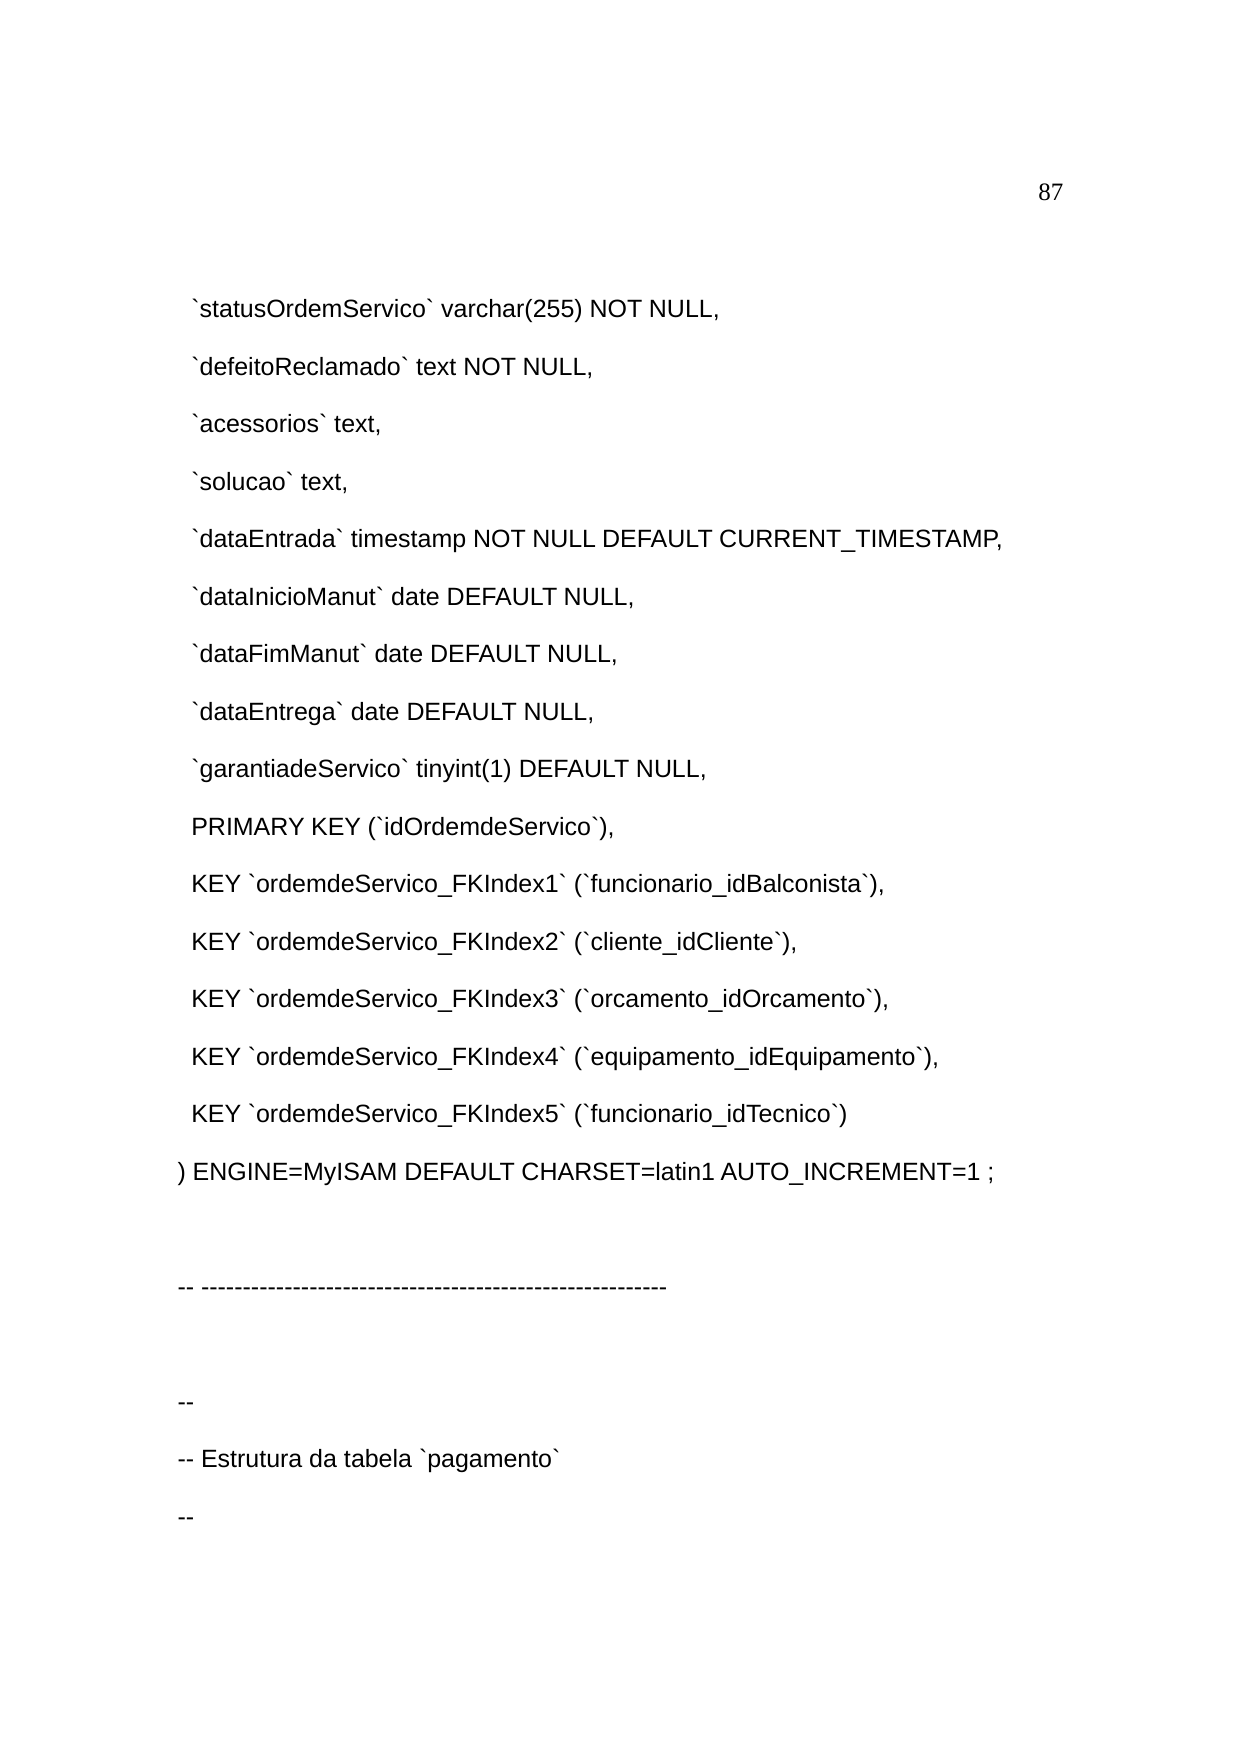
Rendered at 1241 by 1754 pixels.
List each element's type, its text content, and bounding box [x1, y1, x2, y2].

text -- [177, 1387, 1063, 1416]
text KEY `ordemdeServico_FKIndex5` (`funcionario_idTecnico`) [177, 1099, 1063, 1128]
text -- [177, 1502, 1063, 1531]
text `dataInicioManut` date DEFAULT NULL, [177, 582, 1063, 611]
text KEY `ordemdeServico_FKIndex4` (`equipamento_idEquipamento`), [177, 1042, 1063, 1071]
text `dataEntrega` date DEFAULT NULL, [177, 697, 1063, 726]
text `solucao` text, [177, 467, 1063, 496]
text `statusOrdemServico` varchar(255) NOT NULL, [177, 294, 1063, 323]
text KEY `ordemdeServico_FKIndex3` (`orcamento_idOrcamento`), [177, 984, 1063, 1013]
text ) ENGINE=MyISAM DEFAULT CHARSET=latin1 AUTO_INCREMENT=1 ; [177, 1157, 1063, 1186]
text `garantiadeServico` tinyint(1) DEFAULT NULL, [177, 754, 1063, 783]
text `acessorios` text, [177, 409, 1063, 438]
text `dataFimManut` date DEFAULT NULL, [177, 639, 1063, 668]
text PRIMARY KEY (`idOrdemdeServico`), [177, 812, 1063, 841]
text `dataEntrada` timestamp NOT NULL DEFAULT CURRENT_TIMESTAMP, [177, 524, 1063, 553]
text `defeitoReclamado` text NOT NULL, [177, 352, 1063, 381]
text KEY `ordemdeServico_FKIndex1` (`funcionario_idBalconista`), [177, 869, 1063, 898]
text -- -------------------------------------------------------- [177, 1272, 1063, 1301]
text KEY `ordemdeServico_FKIndex2` (`cliente_idCliente`), [177, 927, 1063, 956]
text -- Estrutura da tabela `pagamento` [177, 1444, 1063, 1473]
